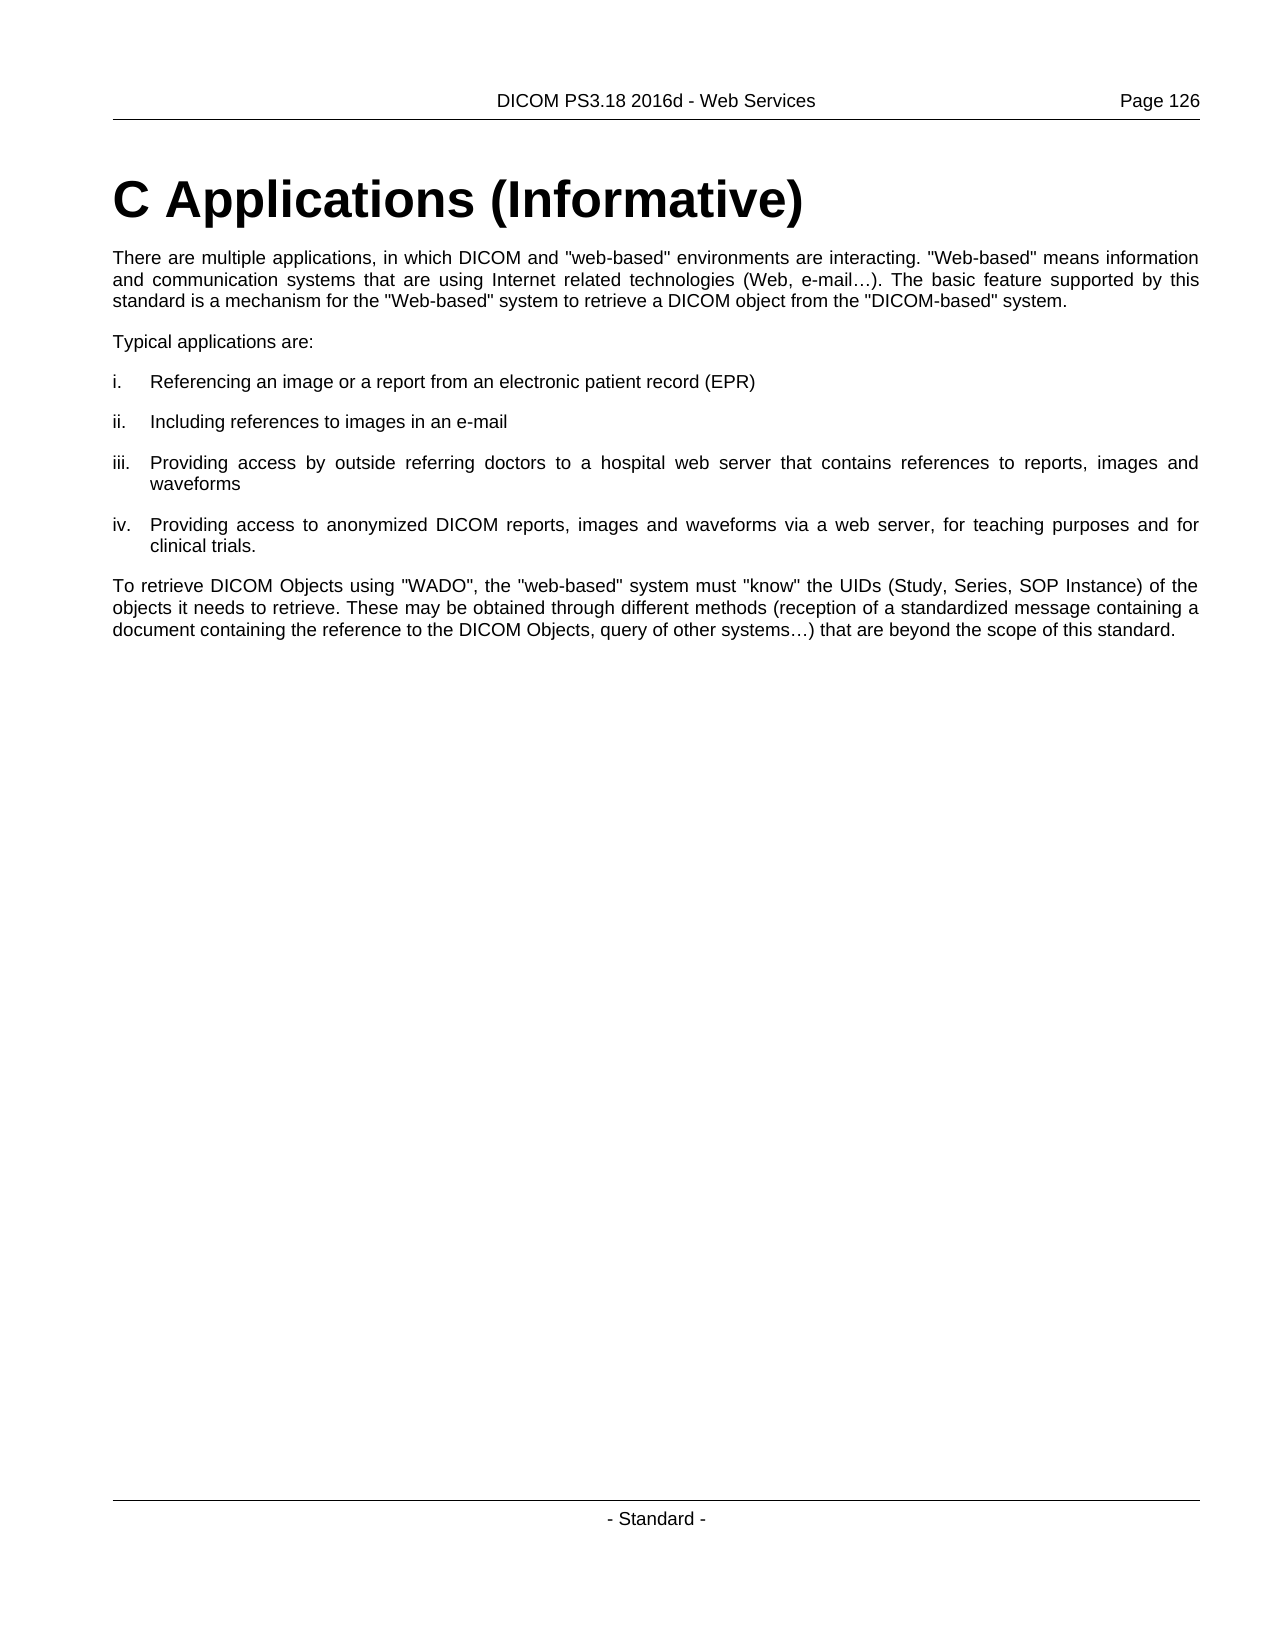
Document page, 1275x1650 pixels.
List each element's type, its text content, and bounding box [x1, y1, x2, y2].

text Typical applications are: [112, 331, 1200, 352]
text C Applications (Informative) [112, 169, 1200, 228]
list Providing access by outside referring doctors to a hospital web server that contains references to reports, images and waveforms [112, 451, 1200, 494]
list Including references to images in an e-mail [112, 411, 1200, 433]
list Providing access to anonymized DICOM reports, images and waveforms via a web server, for teaching purposes and for clinical trials. [112, 513, 1200, 556]
text To retrieve DICOM Objects using "WADO", the "web-based" system must "know" the UIDs (Study, Series, SOP Instance) of the objects it needs to retrieve. These may be obtained through different methods (reception of a standardized message containing a document containing the reference to the DICOM Objects, query of other systems…) that are beyond the scope of this standard. [112, 575, 1200, 640]
list Referencing an image or a report from an electronic patient record (EPR) [112, 371, 1200, 392]
text There are multiple applications, in which DICOM and "web-based" environments are interacting. "Web-based" means information and communication systems that are using Internet related technologies (Web, e-mail…). The basic feature supported by this standard is a mechanism for the "Web-based" system to retrieve a DICOM object from the "DICOM-based" system. [112, 247, 1200, 312]
